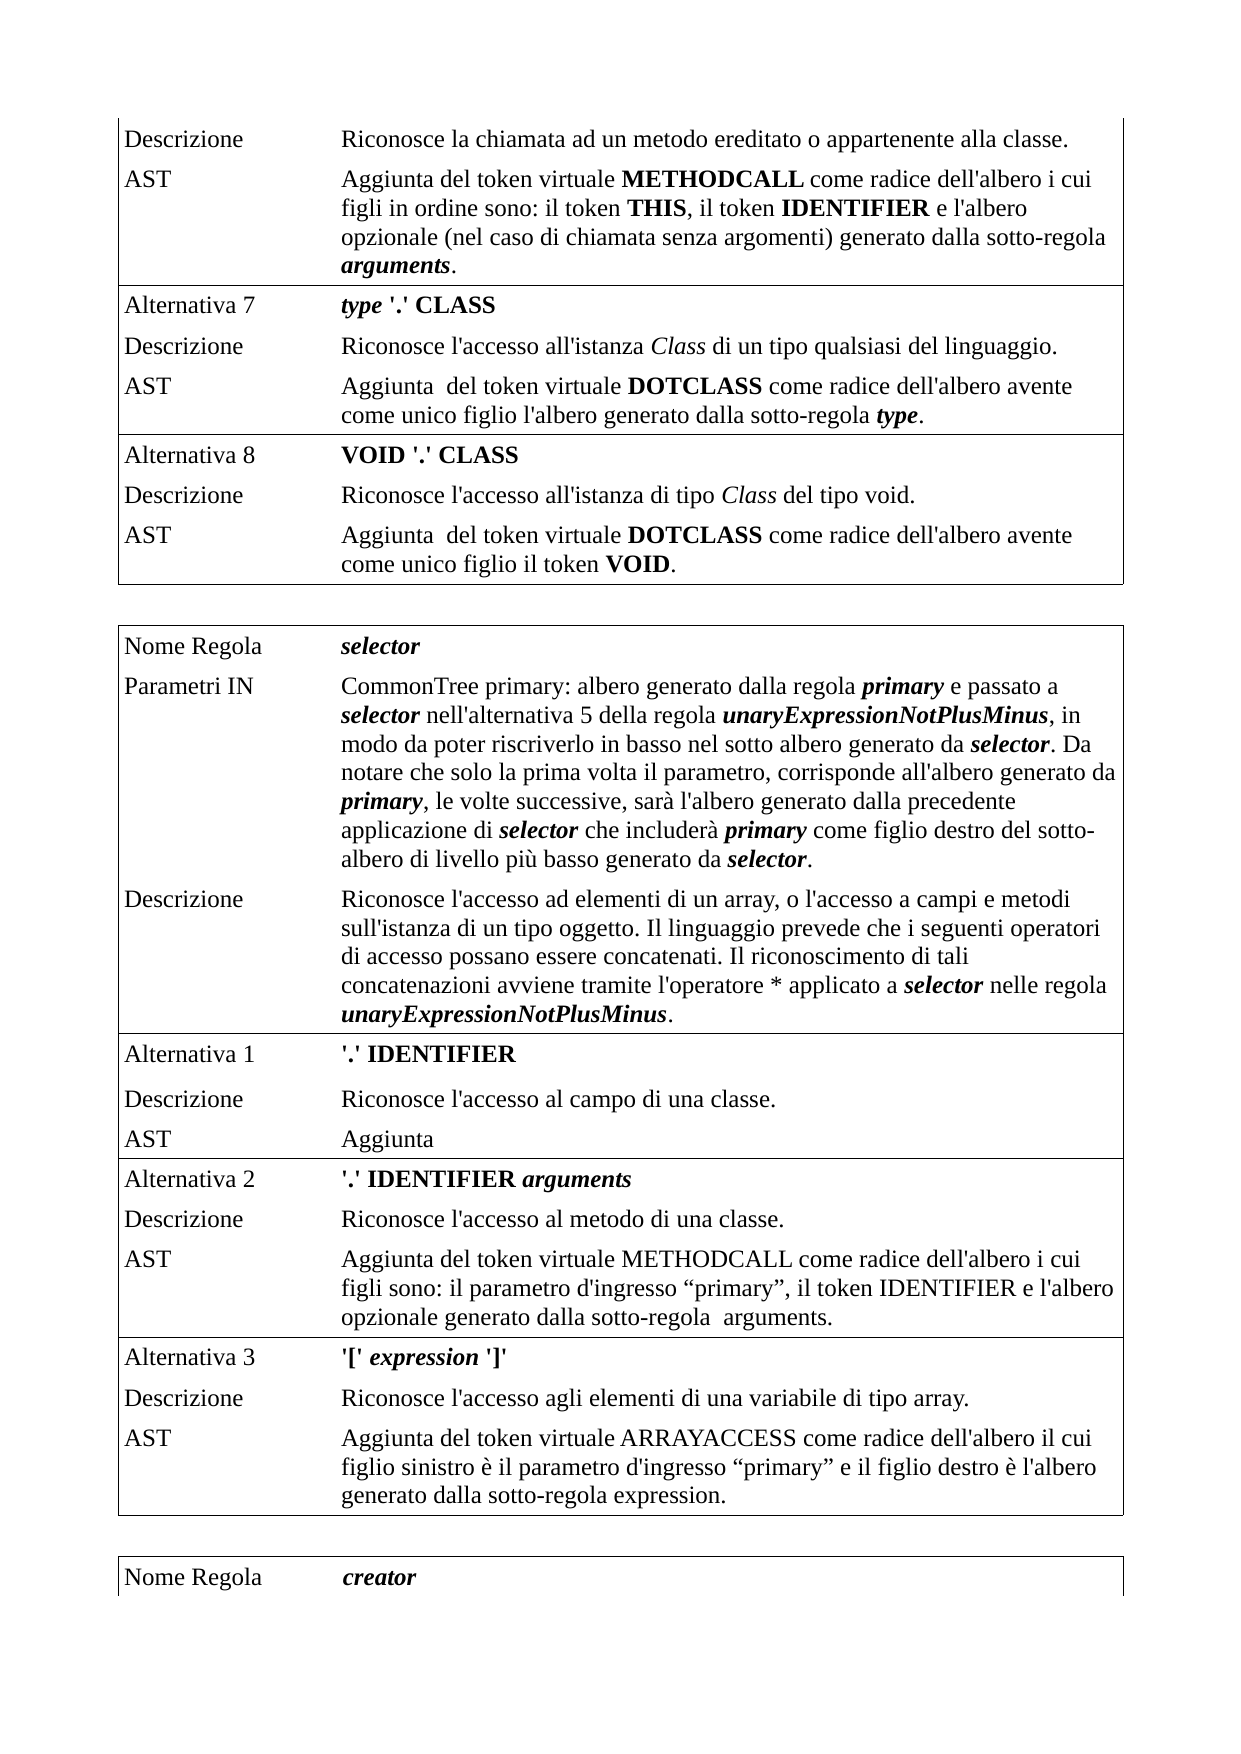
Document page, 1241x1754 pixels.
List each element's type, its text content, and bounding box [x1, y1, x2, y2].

table_cell AST [119, 1417, 335, 1515]
table_header Nome Regola [119, 1557, 337, 1596]
table_cell Aggiunta del token virtuale METHODCALL come radice dell'albero i cui figli in ordine sono: il token THIS, il token IDENTIFIER e l'albero opzionale (nel caso di chiamata senza argomenti) generato dalla sotto-regola arguments. [335, 158, 1123, 285]
table_cell Alternativa 1 [119, 1034, 335, 1078]
table_cell Descrizione [119, 118, 335, 158]
table_cell Aggiunta [335, 1118, 1123, 1158]
table_cell '[' expression ']' [335, 1338, 1123, 1377]
table_cell '.' IDENTIFIER arguments [335, 1159, 1123, 1199]
table_cell Aggiunta del token virtuale METHODCALL come radice dell'albero i cui figli sono: il parametro d'ingresso “primary”, il token IDENTIFIER e l'albero opzionale generato dalla sotto-regola arguments. [335, 1239, 1123, 1337]
table_header Nome Regola [119, 626, 335, 665]
table_cell '.' IDENTIFIER [335, 1034, 1123, 1078]
table_cell CommonTree primary: albero generato dalla regola primary e passato a selector nell'alternativa 5 della regola unaryExpressionNotPlusMinus, in modo da poter riscriverlo in basso nel sotto albero generato da selector. Da notare che solo la prima volta il parametro, corrisponde all'albero generato da primary, le volte successive, sarà l'albero generato dalla precedente applicazione di selector che includerà primary come figlio destro del sotto-albero di livello più basso generato da selector. [335, 665, 1123, 878]
table_cell Riconosce l'accesso al campo di una classe. [335, 1078, 1123, 1118]
table_header selector [335, 626, 1123, 665]
table_cell AST [119, 1239, 335, 1337]
table_cell AST [119, 515, 335, 584]
table_cell Descrizione [119, 878, 335, 1033]
table_cell VOID '.' CLASS [335, 435, 1123, 474]
table_cell Descrizione [119, 325, 335, 365]
table_cell Riconosce l'accesso ad elementi di un array, o l'accesso a campi e metodi sull'istanza di un tipo oggetto. Il linguaggio prevede che i seguenti operatori di accesso possano essere concatenati. Il riconoscimento di tali concatenazioni avviene tramite l'operatore * applicato a selector nelle regola unaryExpressionNotPlusMinus. [335, 878, 1123, 1033]
table_cell Riconosce l'accesso agli elementi di una variabile di tipo array. [335, 1377, 1123, 1417]
table_cell Riconosce l'accesso al metodo di una classe. [335, 1199, 1123, 1239]
table_cell Parametri IN [119, 665, 335, 878]
table_cell Riconosce la chiamata ad un metodo ereditato o appartenente alla classe. [335, 118, 1123, 158]
table_header creator [337, 1557, 1123, 1596]
table_cell Alternativa 2 [119, 1159, 335, 1199]
table_cell type '.' CLASS [335, 286, 1123, 325]
table_cell Aggiunta del token virtuale DOTCLASS come radice dell'albero avente come unico figlio il token VOID. [335, 515, 1123, 584]
table_cell Descrizione [119, 1199, 335, 1239]
table_cell Aggiunta del token virtuale ARRAYACCESS come radice dell'albero il cui figlio sinistro è il parametro d'ingresso “primary” e il figlio destro è l'albero generato dalla sotto-regola expression. [335, 1417, 1123, 1515]
table_cell Alternativa 7 [119, 286, 335, 325]
table_cell Alternativa 3 [119, 1338, 335, 1377]
table_cell Descrizione [119, 1377, 335, 1417]
table_cell Riconosce l'accesso all'istanza di tipo Class del tipo void. [335, 475, 1123, 515]
table_cell AST [119, 158, 335, 285]
table_cell Descrizione [119, 1078, 335, 1118]
table_cell AST [119, 365, 335, 434]
table_cell Riconosce l'accesso all'istanza Class di un tipo qualsiasi del linguaggio. [335, 325, 1123, 365]
table_cell Aggiunta del token virtuale DOTCLASS come radice dell'albero avente come unico figlio l'albero generato dalla sotto-regola type. [335, 365, 1123, 434]
table_cell Descrizione [119, 475, 335, 515]
table_cell Alternativa 8 [119, 435, 335, 474]
table_cell AST [119, 1118, 335, 1158]
